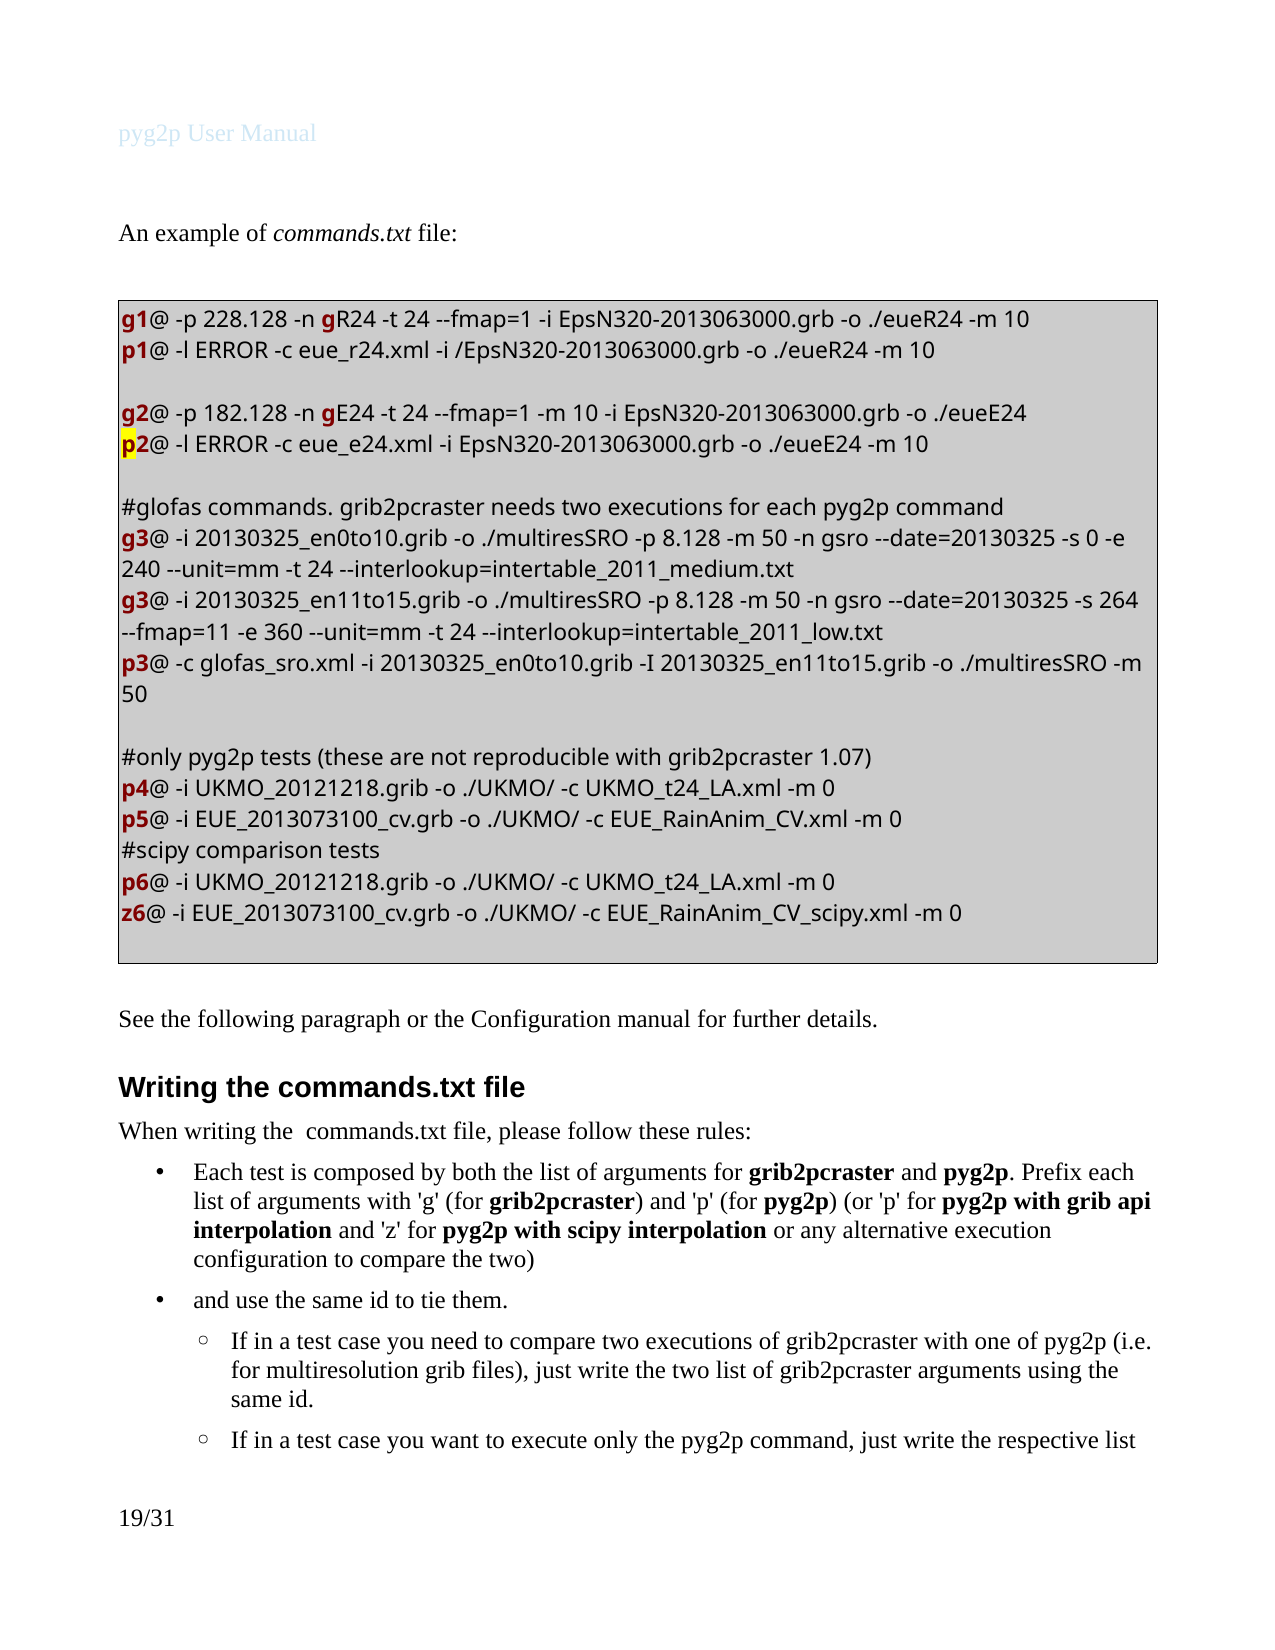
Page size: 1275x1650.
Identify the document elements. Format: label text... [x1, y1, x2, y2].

text When writing the commands.txt file, please follow these rules: [118, 1116, 1157, 1145]
text See the following paragraph or the Configuration manual for further details. [118, 1004, 1157, 1033]
text p2@ -l ERROR -c eue_e24.xml -i EpsN320-2013063000.grb -o ./eueE24 -m 10 #glofas commands. grib2pcraster needs two executions for each pyg2p command [119, 425, 1157, 519]
text g3@ -i 20130325_en11to15.grib -o ./multiresSRO -p 8.128 -m 50 -n gsro --date=20130325 -s 264 --fmap=11 -e 360 --unit=mm -t 24 --interlookup=intertable_2011_low.txt [119, 581, 1157, 644]
list Each test is composed by both the list of arguments for grib2pcraster and pyg2p. Prefix each list of arguments with 'g' (for grib2pcraster) and 'p' (for pyg2p) (or 'p' for pyg2p with grib api interpolation and 'z' for pyg2p with scipy interpolation or any alternative execution configuration to compare the two) [156, 1157, 1157, 1272]
text g1@ -p 228.128 -n gR24 -t 24 --fmap=1 -i EpsN320-2013063000.grb -o ./eueR24 -m 10 [119, 301, 1157, 331]
text p6@ -i UKMO_20121218.grib -o ./UKMO/ -c UKMO_t24_LA.xml -m 0 z6@ -i EUE_2013073100_cv.grb -o ./UKMO/ -c EUE_RainAnim_CV_scipy.xml -m 0 [119, 863, 1157, 963]
text An example of commands.txt file: [118, 218, 1157, 246]
text p5@ -i EUE_2013073100_cv.grb -o ./UKMO/ -c EUE_RainAnim_CV.xml -m 0 #scipy comparison tests [119, 800, 1157, 863]
text g2@ -p 182.128 -n gE24 -t 24 --fmap=1 -m 10 -i EpsN320-2013063000.grb -o ./eueE24 [119, 394, 1157, 425]
text p3@ -c glofas_sro.xml -i 20130325_en0to10.grib -I 20130325_en11to15.grib -o ./multiresSRO -m 50 [119, 644, 1157, 706]
list If in a test case you need to compare two executions of grib2pcraster with one of pyg2p (i.e. for multiresolution grib files), just write the two list of grib2pcraster arguments using the same id. [193, 1326, 1157, 1412]
list and use the same id to tie them. [156, 1285, 1157, 1314]
text p4@ -i UKMO_20121218.grib -o ./UKMO/ -c UKMO_t24_LA.xml -m 0 [119, 769, 1157, 800]
text g3@ -i 20130325_en0to10.grib -o ./multiresSRO -p 8.128 -m 50 -n gsro --date=20130325 -s 0 -e 240 --unit=mm -t 24 --interlookup=intertable_2011_medium.txt [119, 519, 1157, 581]
subtitle Writing the commands.txt file [118, 1070, 1157, 1104]
text #only pyg2p tests (these are not reproducible with grib2pcraster 1.07) [119, 738, 1157, 769]
text p1@ -l ERROR -c eue_r24.xml -i /EpsN320-2013063000.grb -o ./eueR24 -m 10 [119, 331, 1157, 363]
list If in a test case you want to execute only the pyg2p command, just write the respective list [193, 1425, 1157, 1454]
